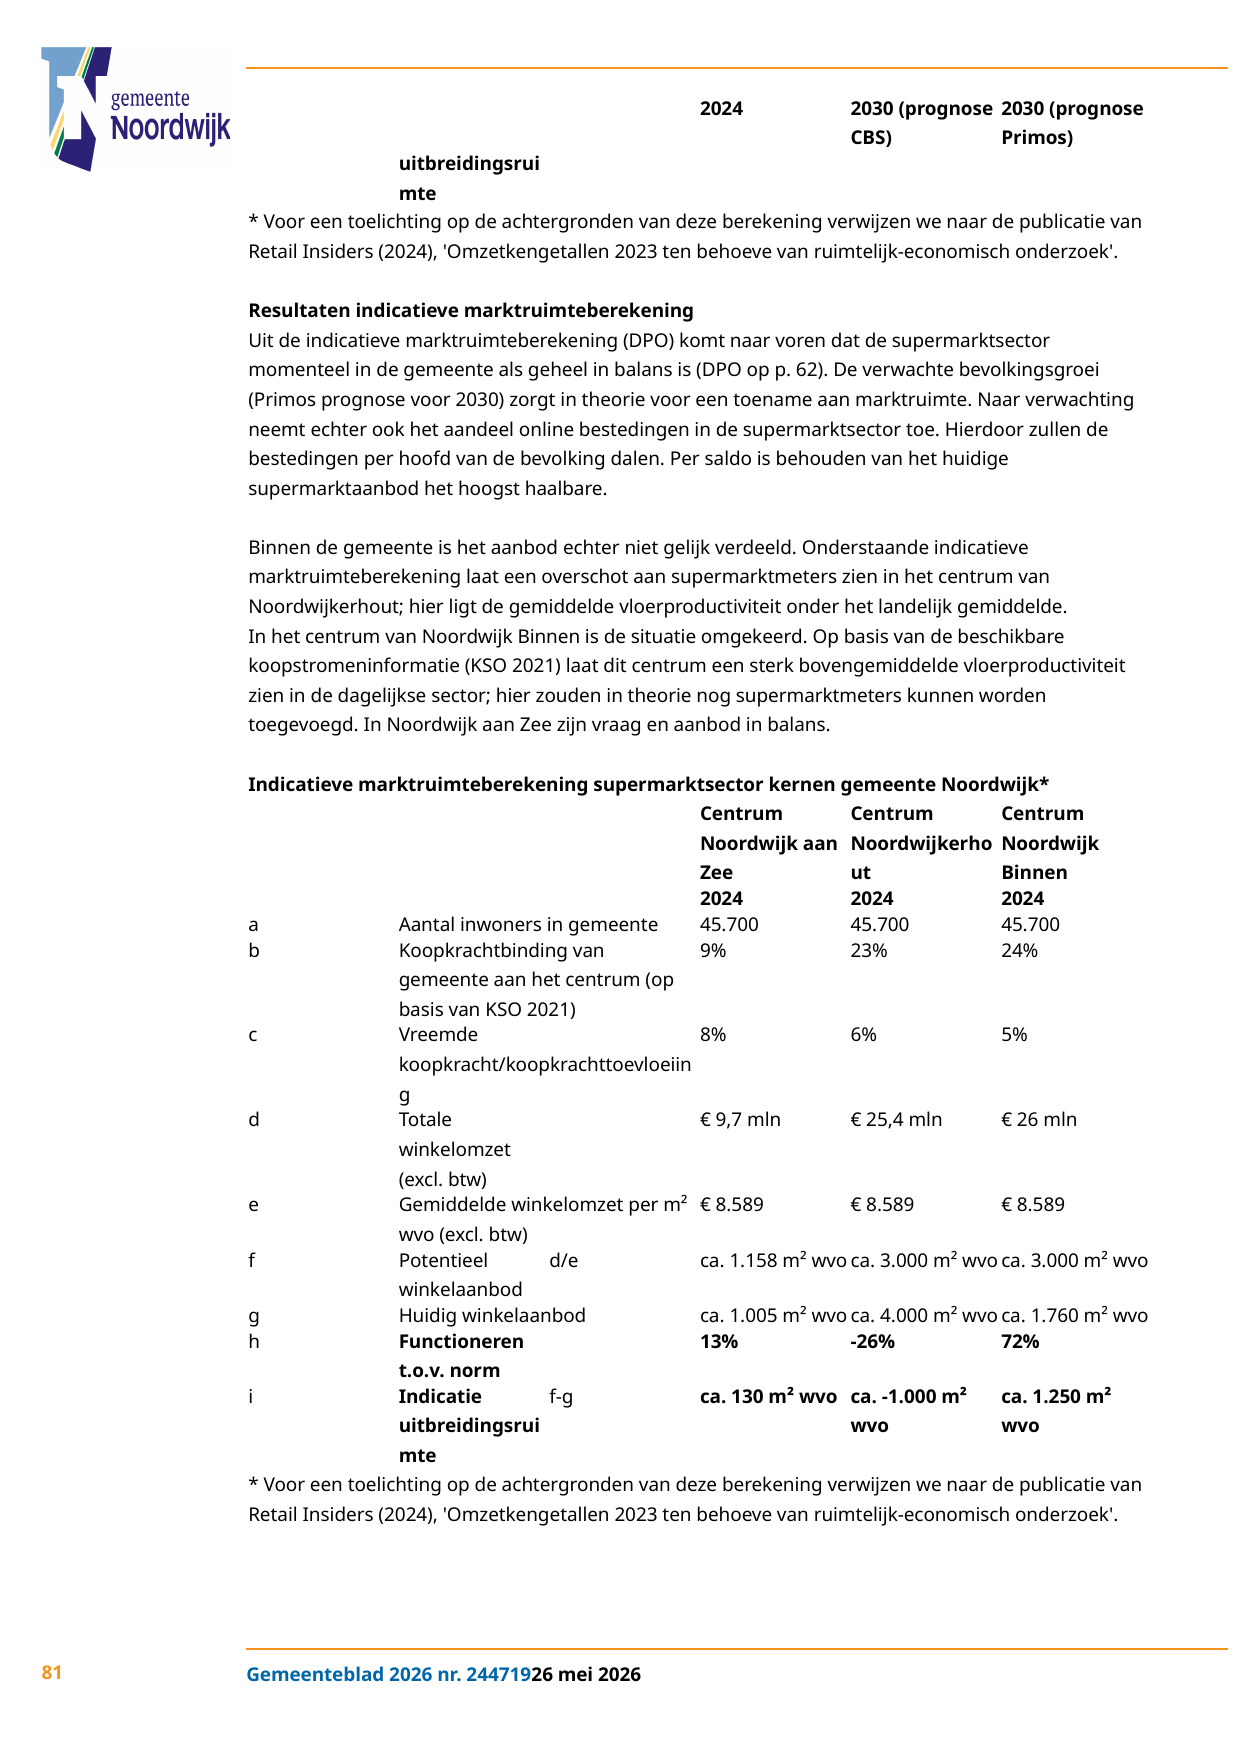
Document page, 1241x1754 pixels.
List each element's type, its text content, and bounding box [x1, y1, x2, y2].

table_cell h [248, 1328, 398, 1383]
table_cell 45.700 [700, 911, 850, 937]
table_cell 23% [850, 937, 1001, 1022]
table_header 2030 (prognose Primos) [1001, 95, 1152, 150]
text Uit de indicatieve marktruimteberekening (DPO) komt naar voren dat de supermarktsector momenteel in de gemeente als geheel in balans is (DPO op p. 62). De verwachte bevolkingsgroei (Primos prognose voor 2030) zorgt in theorie voor een toename aan marktruimte. Naar verwachting neemt echter ook het aandeel online bestedingen in de supermarktsector toe. Hierdoor zullen de bestedingen per hoofd van de bevolking dalen. Per saldo is behouden van het huidige supermarktaanbod het hoogst haalbare. [248, 327, 1152, 501]
table_cell ca. -1.000 m² wvo [850, 1383, 1001, 1468]
table_cell 2024 [1001, 885, 1152, 911]
table_cell ca. 1.760 m² wvo [1001, 1302, 1152, 1328]
table_cell ca. 3.000 m² wvo [1001, 1247, 1152, 1302]
table_cell € 8.589 [1001, 1191, 1152, 1247]
table_cell Totale winkelomzet (excl. btw) [399, 1107, 549, 1191]
table_cell i [248, 1383, 398, 1468]
table_header 2030 (prognose CBS) [850, 95, 1001, 150]
table_cell ca. 1.005 m² wvo [700, 1302, 850, 1328]
table_cell -26% [850, 1328, 1001, 1383]
text Resultaten indicatieve marktruimteberekening [248, 297, 1152, 323]
table_cell [850, 150, 1001, 205]
table_cell e [248, 1191, 398, 1247]
table_cell ca. 130 m² wvo [700, 1383, 850, 1468]
table_cell Koopkrachtbinding van gemeente aan het centrum (op basis van KSO 2021) [399, 937, 700, 1022]
table_cell [248, 150, 398, 205]
table_cell ca. 3.000 m² wvo [850, 1247, 1001, 1302]
text Binnen de gemeente is het aanbod echter niet gelijk verdeeld. Onderstaande indicatieve marktruimteberekening laat een overschot aan supermarktmeters zien in het centrum van Noordwijkerhout; hier ligt de gemiddelde vloerproductiviteit onder het landelijk gemiddelde. [248, 534, 1152, 619]
table_header [248, 95, 398, 150]
table_cell Huidig winkelaanbod [399, 1302, 700, 1328]
table_cell 8% [700, 1022, 850, 1107]
table_cell d [248, 1107, 398, 1191]
table_cell Aantal inwoners in gemeente [399, 911, 700, 937]
picture [41, 47, 231, 172]
table_header [399, 800, 700, 885]
table_cell € 9,7 mln [700, 1107, 850, 1191]
table_cell 24% [1001, 937, 1152, 1022]
table_header Centrum Noordwijkerhout [850, 800, 1001, 885]
table_cell a [248, 911, 398, 937]
table_cell [700, 150, 850, 205]
table_cell Gemiddelde winkelomzet per m² wvo (excl. btw) [399, 1191, 700, 1247]
table_cell Vreemde koopkracht/koopkrachttoevloeiing [399, 1022, 700, 1107]
text * Voor een toelichting op de achtergronden van deze berekening verwijzen we naar de publicatie van Retail Insiders (2024), 'Omzetkengetallen 2023 ten behoeve van ruimtelijk-economisch onderzoek'. [248, 1471, 1152, 1527]
table_cell € 25,4 mln [850, 1107, 1001, 1191]
table_cell Functioneren t.o.v. norm [399, 1328, 549, 1383]
table_cell [248, 885, 398, 911]
table_header Centrum Noordwijk aan Zee [700, 800, 850, 885]
table_cell g [248, 1302, 398, 1328]
table_header [248, 800, 398, 885]
table_cell 13% [700, 1328, 850, 1383]
table_cell Potentieel winkelaanbod [399, 1247, 549, 1302]
table_cell 72% [1001, 1328, 1152, 1383]
table_cell ca. 1.158 m² wvo [700, 1247, 850, 1302]
table_cell f-g [549, 1383, 700, 1468]
table_cell [1001, 150, 1152, 205]
table_cell € 8.589 [700, 1191, 850, 1247]
table_cell 45.700 [1001, 911, 1152, 937]
table_cell f [248, 1247, 398, 1302]
table_cell 5% [1001, 1022, 1152, 1107]
table_cell 2024 [700, 885, 850, 911]
table_header 2024 [700, 95, 850, 150]
table_cell [399, 885, 700, 911]
table_cell ca. 1.250 m² wvo [1001, 1383, 1152, 1468]
text In het centrum van Noordwijk Binnen is de situatie omgekeerd. Op basis van de beschikbare koopstromen­informatie (KSO 2021) laat dit centrum een sterk bovengemiddelde vloerproductiviteit zien in de dagelijkse sector; hier zouden in theorie nog supermarktmeters kunnen worden toegevoegd. In Noordwijk aan Zee zijn vraag en aanbod in balans. [248, 623, 1152, 737]
table_cell b [248, 937, 398, 1022]
text Indicatieve marktruimteberekening supermarktsector kernen gemeente Noordwijk* [248, 771, 1152, 796]
table_cell c [248, 1022, 398, 1107]
table_cell 45.700 [850, 911, 1001, 937]
table_cell 6% [850, 1022, 1001, 1107]
table_cell 2024 [850, 885, 1001, 911]
table_cell uitbreidingsruimte [399, 150, 549, 205]
table_cell € 26 mln [1001, 1107, 1152, 1191]
table_header [399, 95, 700, 150]
table_cell € 8.589 [850, 1191, 1001, 1247]
table_cell [549, 1328, 700, 1383]
table_cell ca. 4.000 m² wvo [850, 1302, 1001, 1328]
table_cell Indicatie uitbreidingsruimte [399, 1383, 549, 1468]
table_cell [549, 150, 700, 205]
table_cell [549, 1107, 700, 1191]
text * Voor een toelichting op de achtergronden van deze berekening verwijzen we naar de publicatie van Retail Insiders (2024), 'Omzetkengetallen 2023 ten behoeve van ruimtelijk-economisch onderzoek'. [248, 209, 1152, 264]
table_cell 9% [700, 937, 850, 1022]
table_cell d/e [549, 1247, 700, 1302]
table_header Centrum Noordwijk Binnen [1001, 800, 1152, 885]
